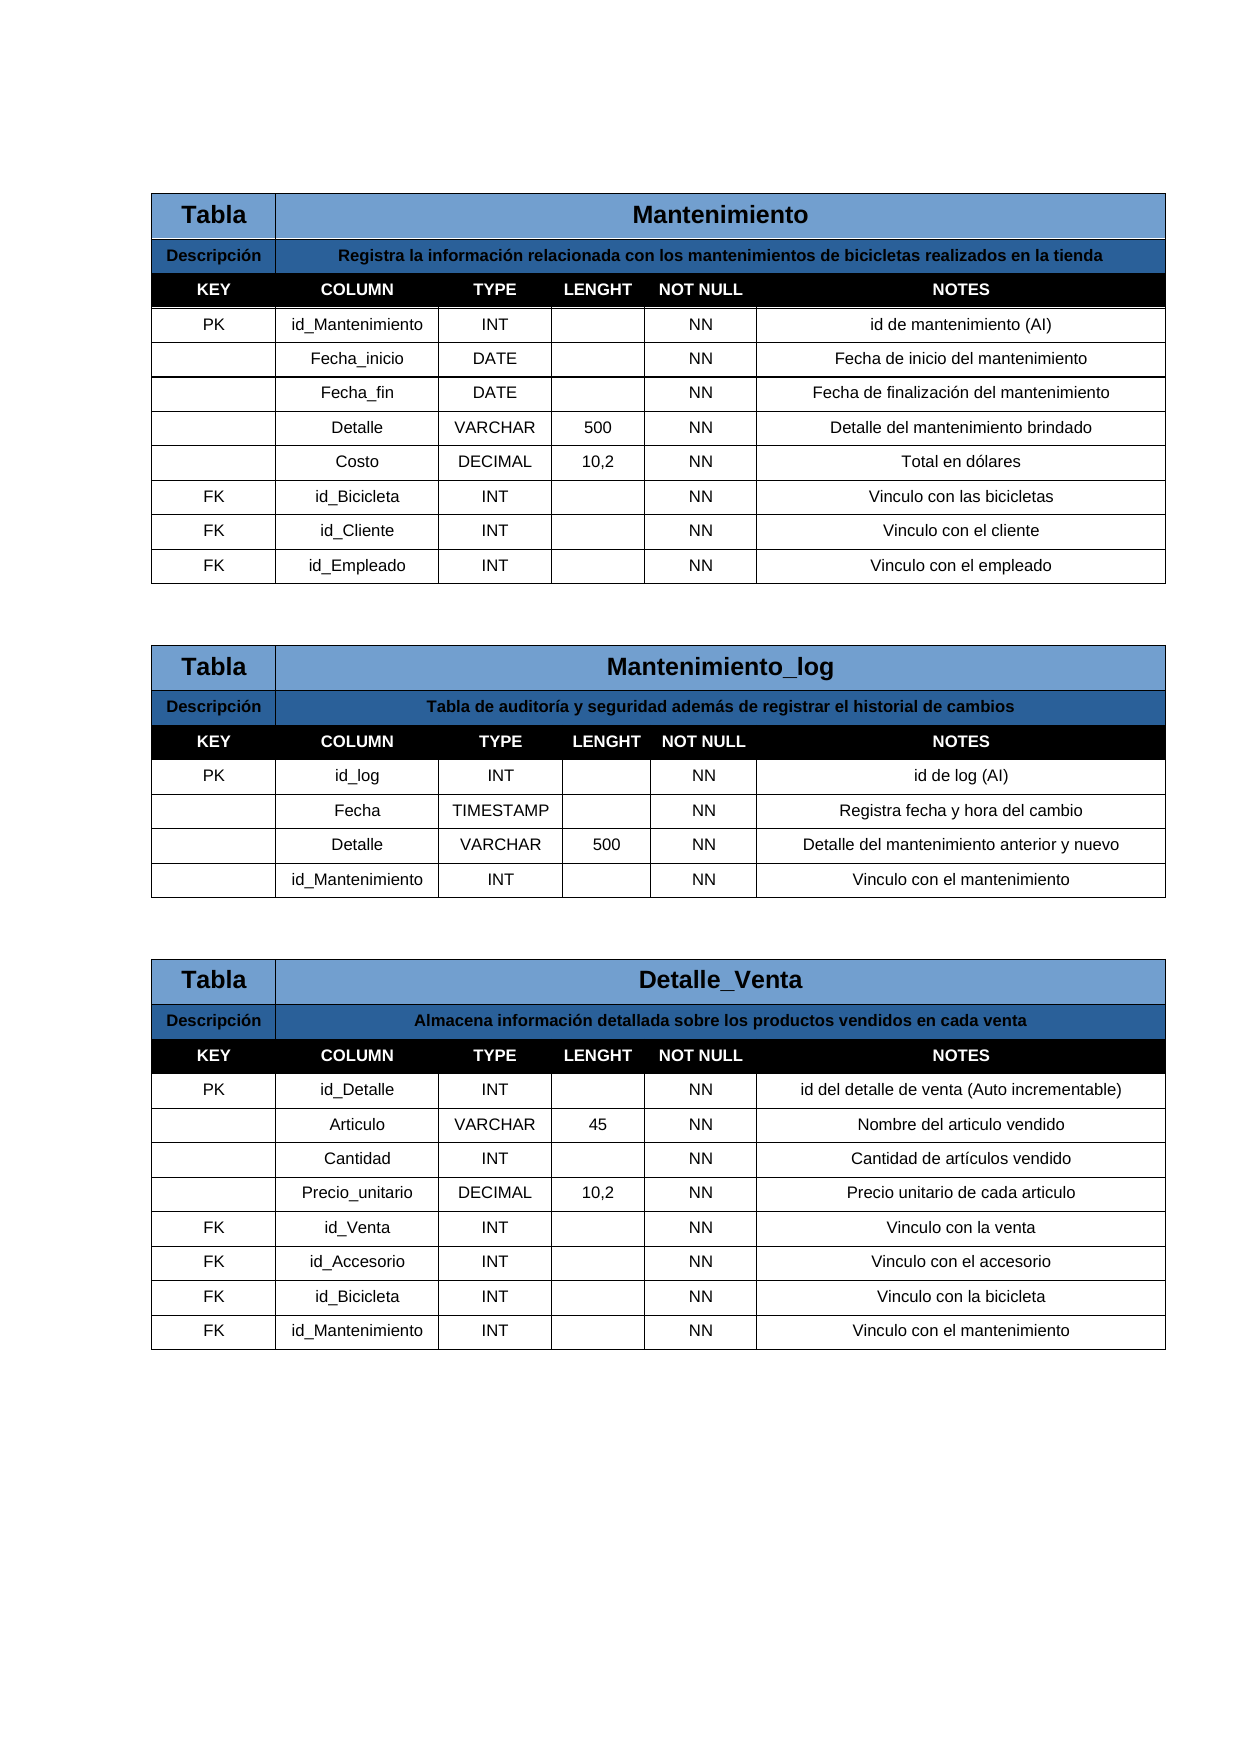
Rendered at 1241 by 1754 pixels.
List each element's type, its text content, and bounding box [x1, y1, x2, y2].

table_cell KEY [152, 1040, 275, 1073]
table_cell NN [651, 760, 756, 794]
table_cell id_Bicicleta [276, 481, 438, 514]
table_cell [552, 1074, 644, 1108]
table_cell [152, 343, 275, 376]
table_cell NN [645, 1109, 756, 1142]
table_cell VARCHAR [439, 829, 562, 863]
table_cell Fecha_inicio [276, 343, 438, 376]
table_cell TYPE [439, 726, 562, 759]
table_cell DECIMAL [439, 1178, 551, 1211]
table_cell Fecha_fin [276, 378, 438, 411]
table_cell [552, 1247, 644, 1280]
table_cell FK [152, 1316, 275, 1349]
table_cell [552, 309, 644, 342]
table_cell Detalle [276, 412, 438, 445]
table_cell NOT NULL [651, 726, 756, 759]
table_cell NN [645, 481, 756, 514]
table_cell [552, 550, 644, 583]
table_cell NN [651, 829, 756, 863]
table_cell FK [152, 1247, 275, 1280]
table_cell id del detalle de venta (Auto incrementable) [757, 1074, 1165, 1108]
table_cell Vinculo con el mantenimiento [757, 864, 1165, 897]
table_cell NOTES [757, 274, 1165, 307]
table_cell FK [152, 550, 275, 583]
table_cell VARCHAR [439, 1109, 551, 1142]
table_cell Fecha de inicio del mantenimiento [757, 343, 1165, 376]
table_cell DATE [439, 343, 551, 376]
table_cell Registra la información relacionada con los mantenimientos de bicicletas realizados en la tienda [276, 240, 1165, 273]
table_cell FK [152, 1212, 275, 1246]
table_cell Vinculo con la venta [757, 1212, 1165, 1246]
table_cell id_Mantenimiento [276, 864, 438, 897]
table_cell FK [152, 481, 275, 514]
table_cell Costo [276, 446, 438, 480]
table_cell Detalle del mantenimiento anterior y nuevo [757, 829, 1165, 863]
table_cell 500 [552, 412, 644, 445]
table_cell NN [645, 412, 756, 445]
table_cell LENGHT [563, 726, 650, 759]
table_cell NN [645, 1247, 756, 1280]
table_cell [563, 795, 650, 828]
table_cell id_Empleado [276, 550, 438, 583]
table_cell [552, 1281, 644, 1314]
table_cell Tabla de auditoría y seguridad además de registrar el historial de cambios [276, 691, 1165, 725]
table_cell [152, 864, 275, 897]
table_cell NN [645, 1143, 756, 1177]
table_header Tabla [152, 646, 275, 690]
table_cell NOT NULL [645, 1040, 756, 1073]
table_cell NN [645, 378, 756, 411]
table_cell NN [645, 309, 756, 342]
table_cell Almacena información detallada sobre los productos vendidos en cada venta [276, 1005, 1165, 1039]
table_cell COLUMN [276, 274, 438, 307]
table_cell TYPE [439, 1040, 551, 1073]
table_header Detalle_Venta [276, 960, 1165, 1004]
table_cell DECIMAL [439, 446, 551, 480]
table_cell Articulo [276, 1109, 438, 1142]
table_cell id_Mantenimiento [276, 1316, 438, 1349]
table_cell Fecha de finalización del mantenimiento [757, 378, 1165, 411]
table_cell INT [439, 1281, 551, 1314]
table_cell Vinculo con el cliente [757, 515, 1165, 549]
table_cell [552, 515, 644, 549]
table_cell FK [152, 1281, 275, 1314]
table_cell [552, 343, 644, 376]
table_cell NN [645, 550, 756, 583]
table_cell 500 [563, 829, 650, 863]
table_cell NOTES [757, 726, 1165, 759]
table_cell Detalle del mantenimiento brindado [757, 412, 1165, 445]
table_cell id_Cliente [276, 515, 438, 549]
table_cell NN [645, 343, 756, 376]
table_cell NOTES [757, 1040, 1165, 1073]
table_cell NN [645, 1178, 756, 1211]
table_cell INT [439, 1247, 551, 1280]
table_cell [152, 1143, 275, 1177]
table_header Tabla [152, 960, 275, 1004]
table_cell KEY [152, 274, 275, 307]
table_cell NN [645, 1212, 756, 1246]
table_cell [152, 378, 275, 411]
table_cell 10,2 [552, 446, 644, 480]
table_cell TIMESTAMP [439, 795, 562, 828]
table_cell KEY [152, 726, 275, 759]
table_cell DATE [439, 378, 551, 411]
table_cell 10,2 [552, 1178, 644, 1211]
table_cell id de log (AI) [757, 760, 1165, 794]
table_cell id_Detalle [276, 1074, 438, 1108]
table_cell Vinculo con la bicicleta [757, 1281, 1165, 1314]
table_cell INT [439, 1074, 551, 1108]
table_cell LENGHT [552, 274, 644, 307]
table_cell [152, 446, 275, 480]
table_cell 45 [552, 1109, 644, 1142]
table_cell [152, 1178, 275, 1211]
table_cell COLUMN [276, 1040, 438, 1073]
table_cell INT [439, 1212, 551, 1246]
table_cell Detalle [276, 829, 438, 863]
table_cell [552, 1316, 644, 1349]
table_cell id_log [276, 760, 438, 794]
table_cell [552, 378, 644, 411]
table_cell Precio unitario de cada articulo [757, 1178, 1165, 1211]
table_cell NN [651, 864, 756, 897]
table_cell Fecha [276, 795, 438, 828]
table_cell NN [645, 446, 756, 480]
table_cell [563, 760, 650, 794]
table_cell Total en dólares [757, 446, 1165, 480]
table_cell NN [651, 795, 756, 828]
table_cell Descripción [152, 240, 275, 273]
table_cell NN [645, 1074, 756, 1108]
table_cell Cantidad de artículos vendido [757, 1143, 1165, 1177]
table_cell VARCHAR [439, 412, 551, 445]
table_cell id_Bicicleta [276, 1281, 438, 1314]
table_cell NOT NULL [645, 274, 756, 307]
table_cell Descripción [152, 1005, 275, 1039]
table_cell id_Venta [276, 1212, 438, 1246]
table_cell INT [439, 515, 551, 549]
table_cell PK [152, 760, 275, 794]
table_cell Precio_unitario [276, 1178, 438, 1211]
table_cell INT [439, 309, 551, 342]
table_cell Cantidad [276, 1143, 438, 1177]
table_cell TYPE [439, 274, 551, 307]
table_header Mantenimiento_log [276, 646, 1165, 690]
table_cell INT [439, 550, 551, 583]
table_cell [152, 795, 275, 828]
table_cell id de mantenimiento (AI) [757, 309, 1165, 342]
table_header Mantenimiento [276, 194, 1165, 238]
table_cell Nombre del articulo vendido [757, 1109, 1165, 1142]
table_cell Vinculo con el accesorio [757, 1247, 1165, 1280]
table_cell INT [439, 1143, 551, 1177]
table_cell id_Mantenimiento [276, 309, 438, 342]
table_header Tabla [152, 194, 275, 238]
table_cell [152, 412, 275, 445]
table_cell PK [152, 1074, 275, 1108]
table_cell [152, 1109, 275, 1142]
table_cell [552, 1212, 644, 1246]
table_cell INT [439, 1316, 551, 1349]
table_cell id_Accesorio [276, 1247, 438, 1280]
table_cell INT [439, 760, 562, 794]
table_cell COLUMN [276, 726, 438, 759]
table_cell [552, 481, 644, 514]
table_cell NN [645, 515, 756, 549]
table_cell Vinculo con el empleado [757, 550, 1165, 583]
table_cell FK [152, 515, 275, 549]
table_cell LENGHT [552, 1040, 644, 1073]
table_cell [152, 829, 275, 863]
table_cell INT [439, 864, 562, 897]
table_cell INT [439, 481, 551, 514]
table_cell PK [152, 309, 275, 342]
table_cell Descripción [152, 691, 275, 725]
table_cell NN [645, 1316, 756, 1349]
table_cell Vinculo con el mantenimiento [757, 1316, 1165, 1349]
table_cell Registra fecha y hora del cambio [757, 795, 1165, 828]
table_cell NN [645, 1281, 756, 1314]
table_cell [552, 1143, 644, 1177]
table_cell Vinculo con las bicicletas [757, 481, 1165, 514]
table_cell [563, 864, 650, 897]
